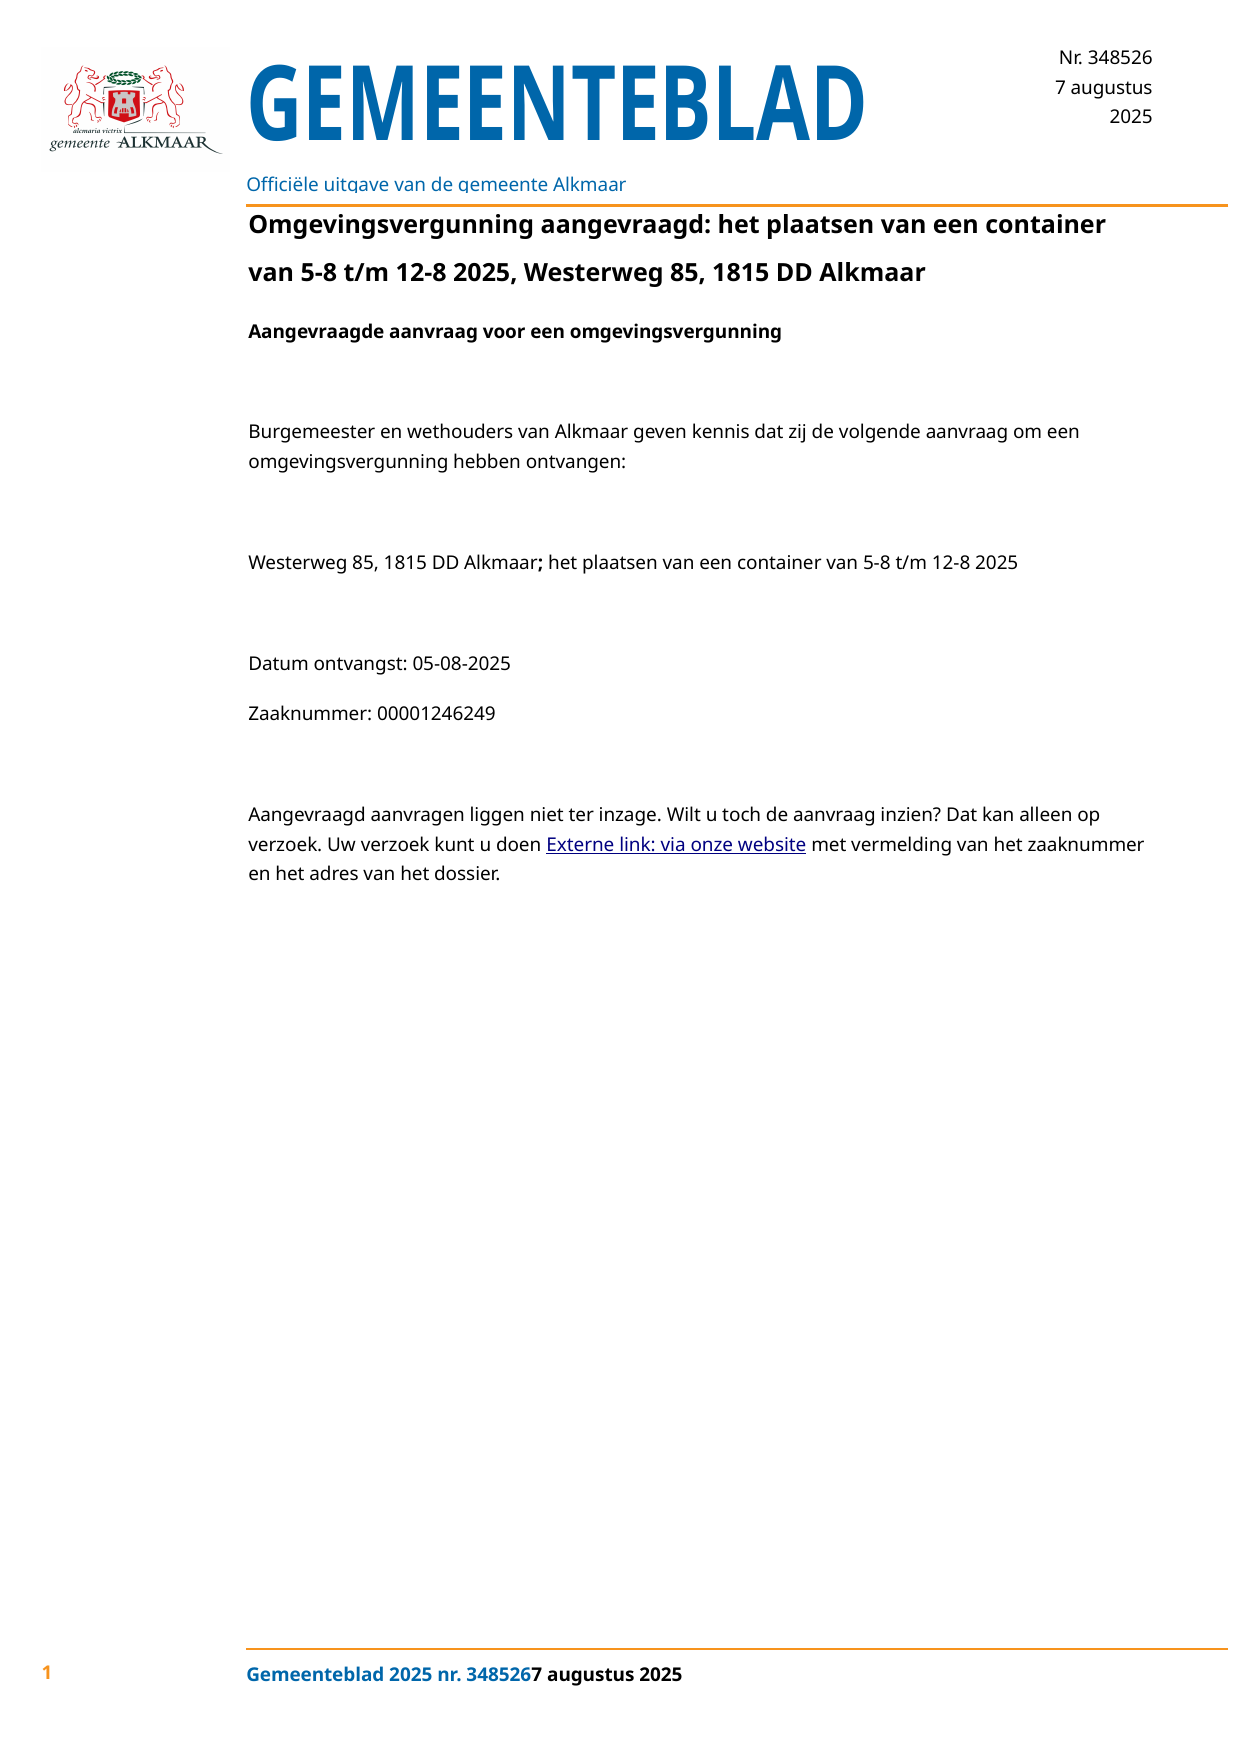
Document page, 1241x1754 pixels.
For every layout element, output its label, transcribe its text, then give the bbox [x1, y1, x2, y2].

text Aangevraagd aanvragen liggen niet ter inzage. Wilt u toch de aanvraag inzien? Dat kan alleen op verzoek. Uw verzoek kunt u doen Externe link: via onze website met vermelding van het zaaknummer en het adres van het dossier. [248, 801, 1152, 886]
picture [41, 47, 231, 172]
text Datum ontvangst: 05-08-2025 [248, 650, 1152, 676]
text Burgemeester en wethouders van Alkmaar geven kennis dat zij de volgende aanvraag om een omgevingsvergunning hebben ontvangen: [248, 419, 1152, 474]
text Westerweg 85, 1815 DD Alkmaar; het plaatsen van een container van 5-8 t/m 12-8 2025 [248, 549, 1152, 575]
text Aangevraagde aanvraag voor een omgevingsvergunning [248, 318, 1152, 344]
text Omgevingsvergunning aangevraagd: het plaatsen van een container van 5-8 t/m 12-8 2025, Westerweg 85, 1815 DD Alkmaar [248, 207, 1152, 288]
text Zaaknummer: 00001246249 [248, 700, 1152, 726]
